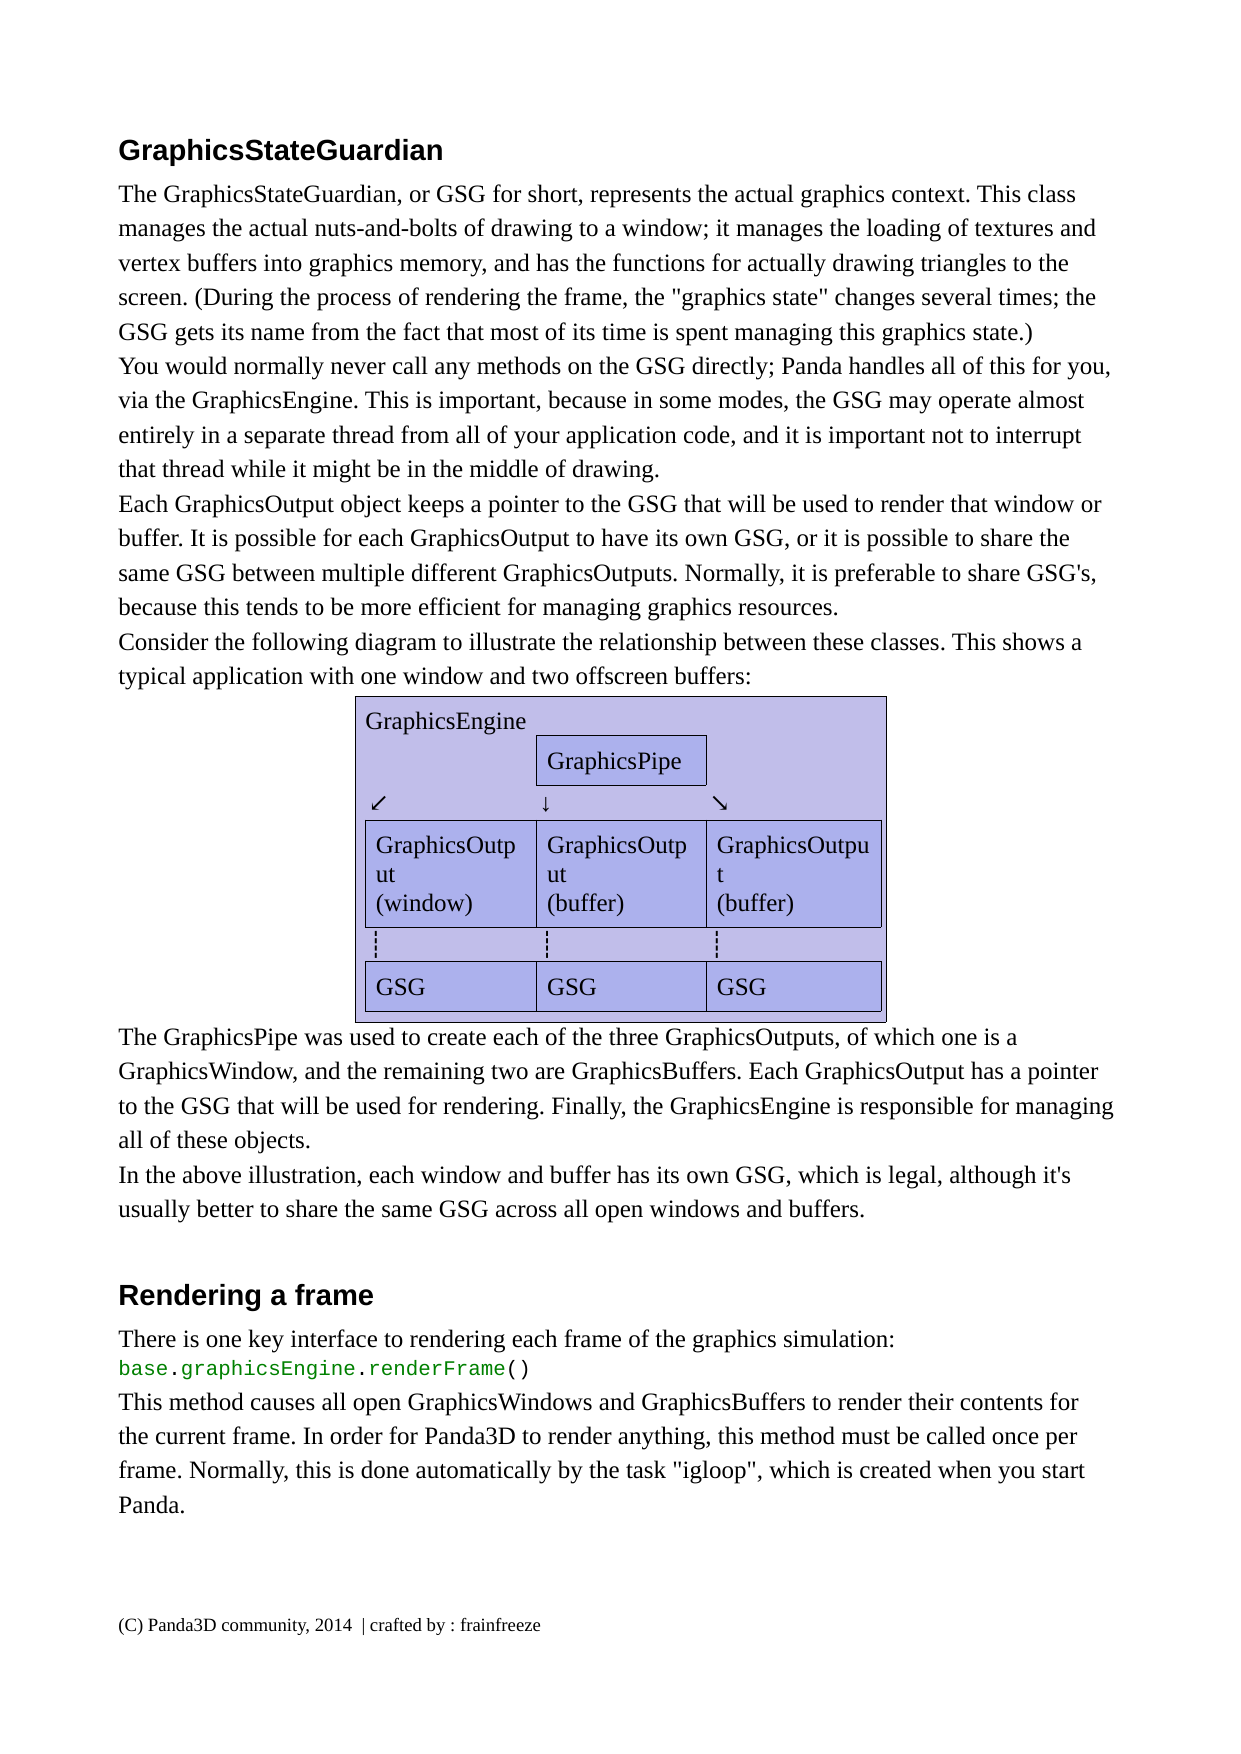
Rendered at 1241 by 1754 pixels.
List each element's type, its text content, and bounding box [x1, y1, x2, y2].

text There is one key interface to rendering each frame of the graphics simulation: [118, 1324, 1122, 1352]
table_header GraphicsPipe [537, 736, 706, 785]
table_cell ↙ [365, 785, 536, 819]
text Panda. [118, 1490, 1122, 1519]
table_header GraphicsEngine [356, 697, 886, 1022]
table_header [365, 735, 536, 785]
subtitle Rendering a frame [118, 1278, 1122, 1311]
table_cell GSG [366, 962, 536, 1011]
table_cell GSG [537, 962, 706, 1011]
table_cell ┊ [536, 928, 706, 961]
text This method causes all open GraphicsWindows and GraphicsBuffers to render their contents for [118, 1387, 1122, 1415]
table_cell GraphicsOutput (buffer) [707, 821, 881, 927]
text Each GraphicsOutput object keeps a pointer to the GSG that will be used to render that window or buffer. It is possible for each GraphicsOutput to have its own GSG, or it is possible to share the same GSG between multiple different GraphicsOutputs. Normally, it is preferable to share GSG's, because this tends to be more efficient for managing graphics resources. [118, 489, 1122, 621]
subtitle GraphicsStateGuardian [118, 133, 1122, 166]
table_cell ↘ [706, 785, 881, 819]
table_cell ┊ [365, 928, 536, 961]
table_cell ┊ [706, 928, 881, 961]
text The GraphicsPipe was used to create each of the three GraphicsOutputs, of which one is a GraphicsWindow, and the remaining two are GraphicsBuffers. Each GraphicsOutput has a pointer to the GSG that will be used for rendering. Finally, the GraphicsEngine is responsible for managing all of these objects. [118, 1022, 1122, 1154]
text base.graphicsEngine.renderFrame() [118, 1358, 1122, 1382]
table_header [707, 735, 881, 785]
table_cell GraphicsOutput (buffer) [537, 821, 706, 927]
text In the above illustration, each window and buffer has its own GSG, which is legal, although it's usually better to share the same GSG across all open windows and buffers. [118, 1160, 1122, 1223]
table_cell GraphicsOutput (window) [366, 821, 536, 927]
table_cell ↓ [536, 786, 706, 819]
text the current frame. In order for Panda3D to render anything, this method must be called once per frame. Normally, this is done automatically by the task "igloop", which is created when you start [118, 1421, 1122, 1484]
table_cell GSG [707, 962, 881, 1011]
text You would normally never call any methods on the GSG directly; Panda handles all of this for you, via the GraphicsEngine. This is important, because in some modes, the GSG may operate almost entirely in a separate thread from all of your application code, and it is important not to interrupt that thread while it might be in the middle of drawing. [118, 351, 1122, 483]
text The GraphicsStateGuardian, or GSG for short, represents the actual graphics context. This class manages the actual nuts-and-bolts of drawing to a window; it manages the loading of textures and vertex buffers into graphics memory, and has the functions for actually drawing triangles to the screen. (During the process of rendering the frame, the "graphics state" changes several times; the GSG gets its name from the fact that most of its time is spent managing this graphics state.) [118, 179, 1122, 345]
text Consider the following diagram to illustrate the relationship between these classes. This shows a typical application with one window and two offscreen buffers: [118, 627, 1122, 690]
